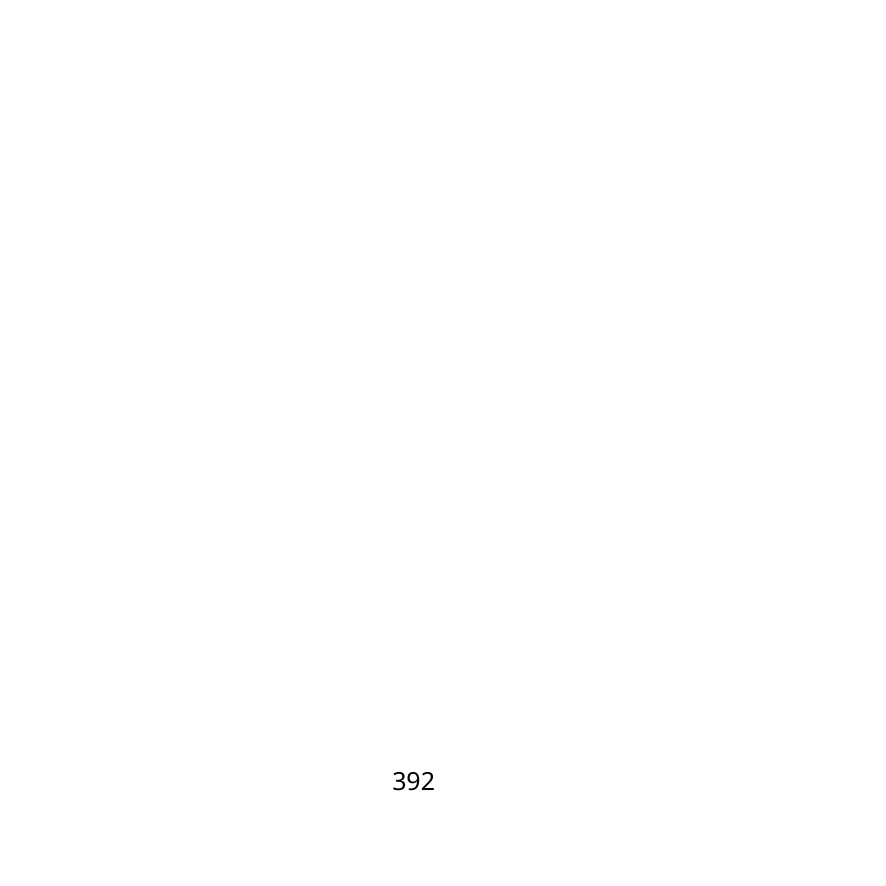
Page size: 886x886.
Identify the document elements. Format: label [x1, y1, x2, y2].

table_cell [413, 117, 768, 145]
table_header [413, 89, 768, 117]
table_cell [59, 117, 413, 145]
table_header [59, 89, 413, 117]
